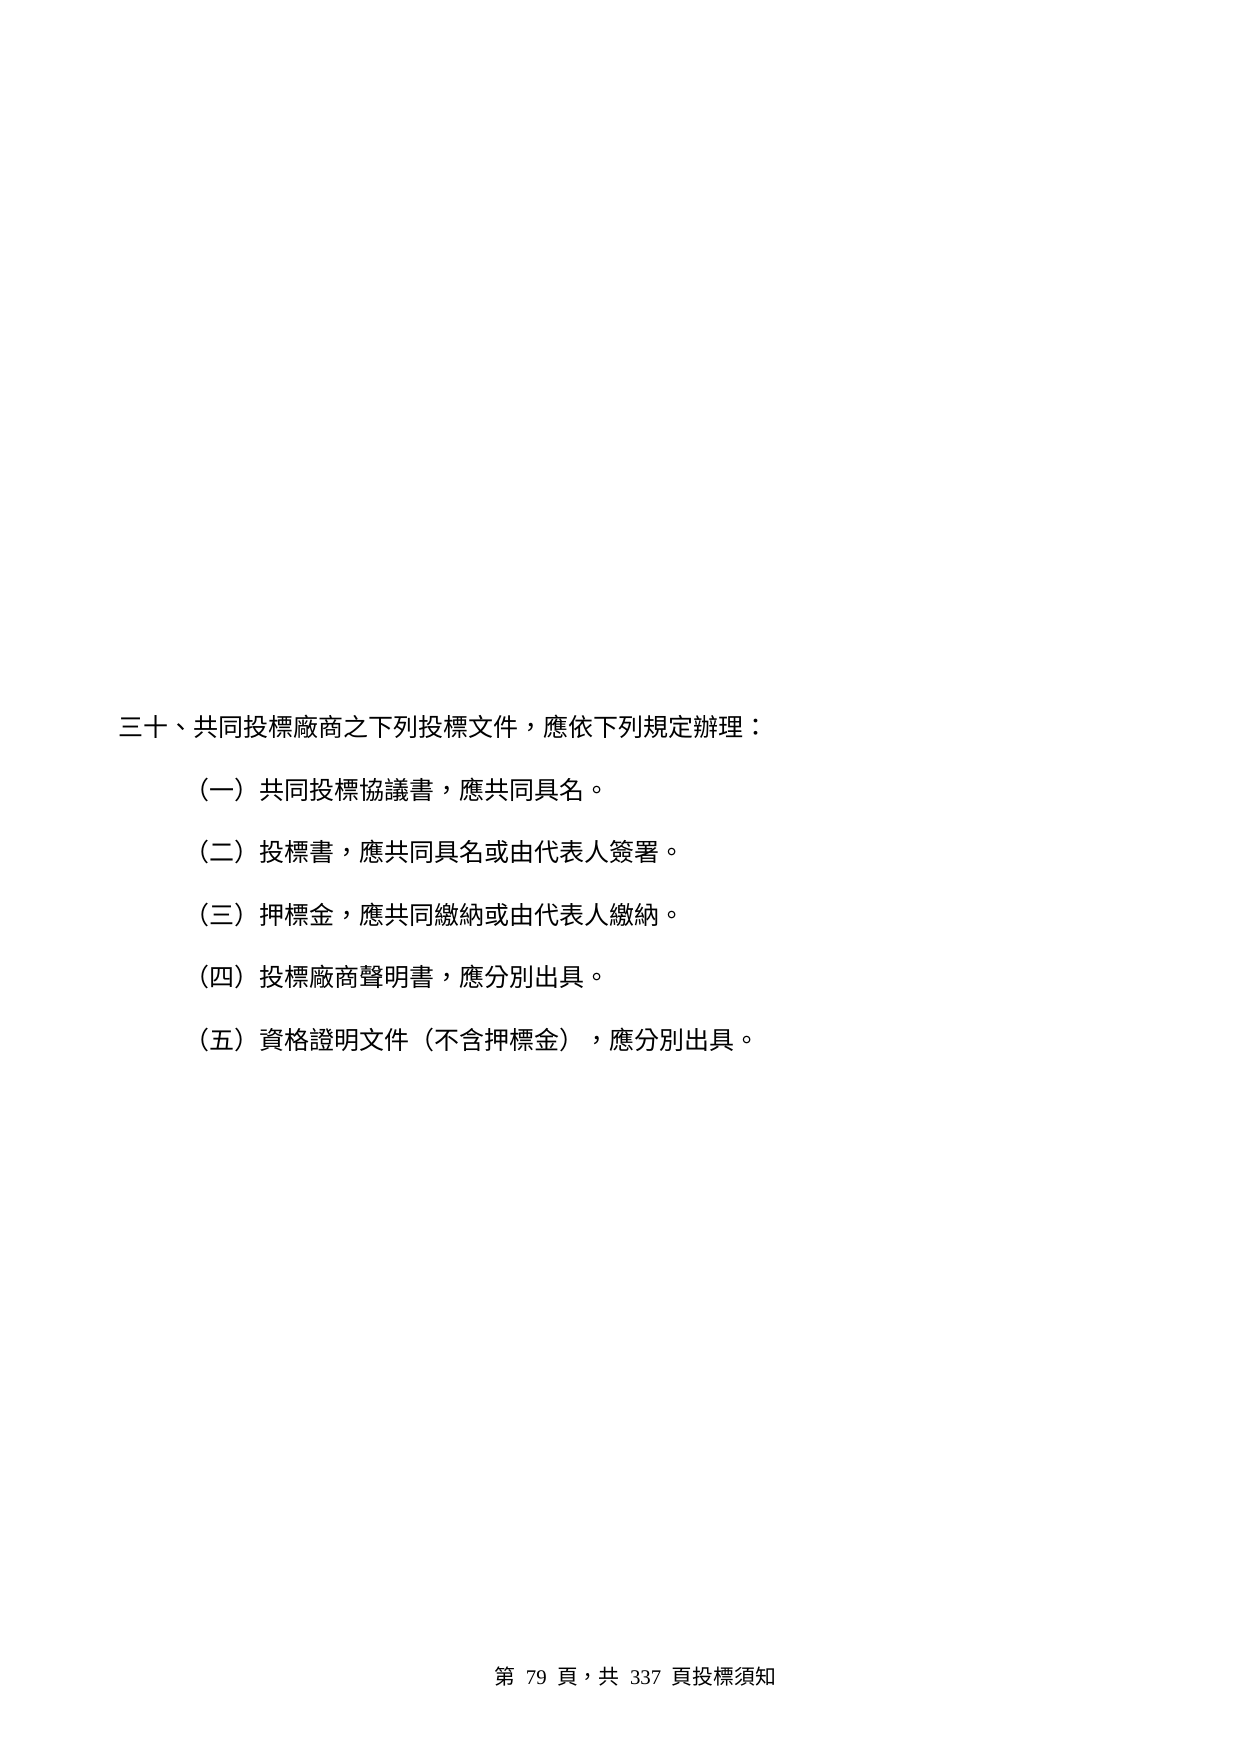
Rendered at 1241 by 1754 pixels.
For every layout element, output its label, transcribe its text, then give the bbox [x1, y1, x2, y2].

text （一）共同投標協議書，應共同具名。 [184, 747, 1152, 809]
text （三）押標金，應共同繳納或由代表人繳納。 [184, 872, 1152, 934]
text （四）投標廠商聲明書，應分別出具。 [184, 934, 1152, 997]
text （二）投標書，應共同具名或由代表人簽署。 [184, 809, 1152, 872]
text 三十、共同投標廠商之下列投標文件，應依下列規定辦理： [118, 684, 1152, 747]
text （五）資格證明文件（不含押標金），應分別出具。 [184, 997, 1152, 1059]
